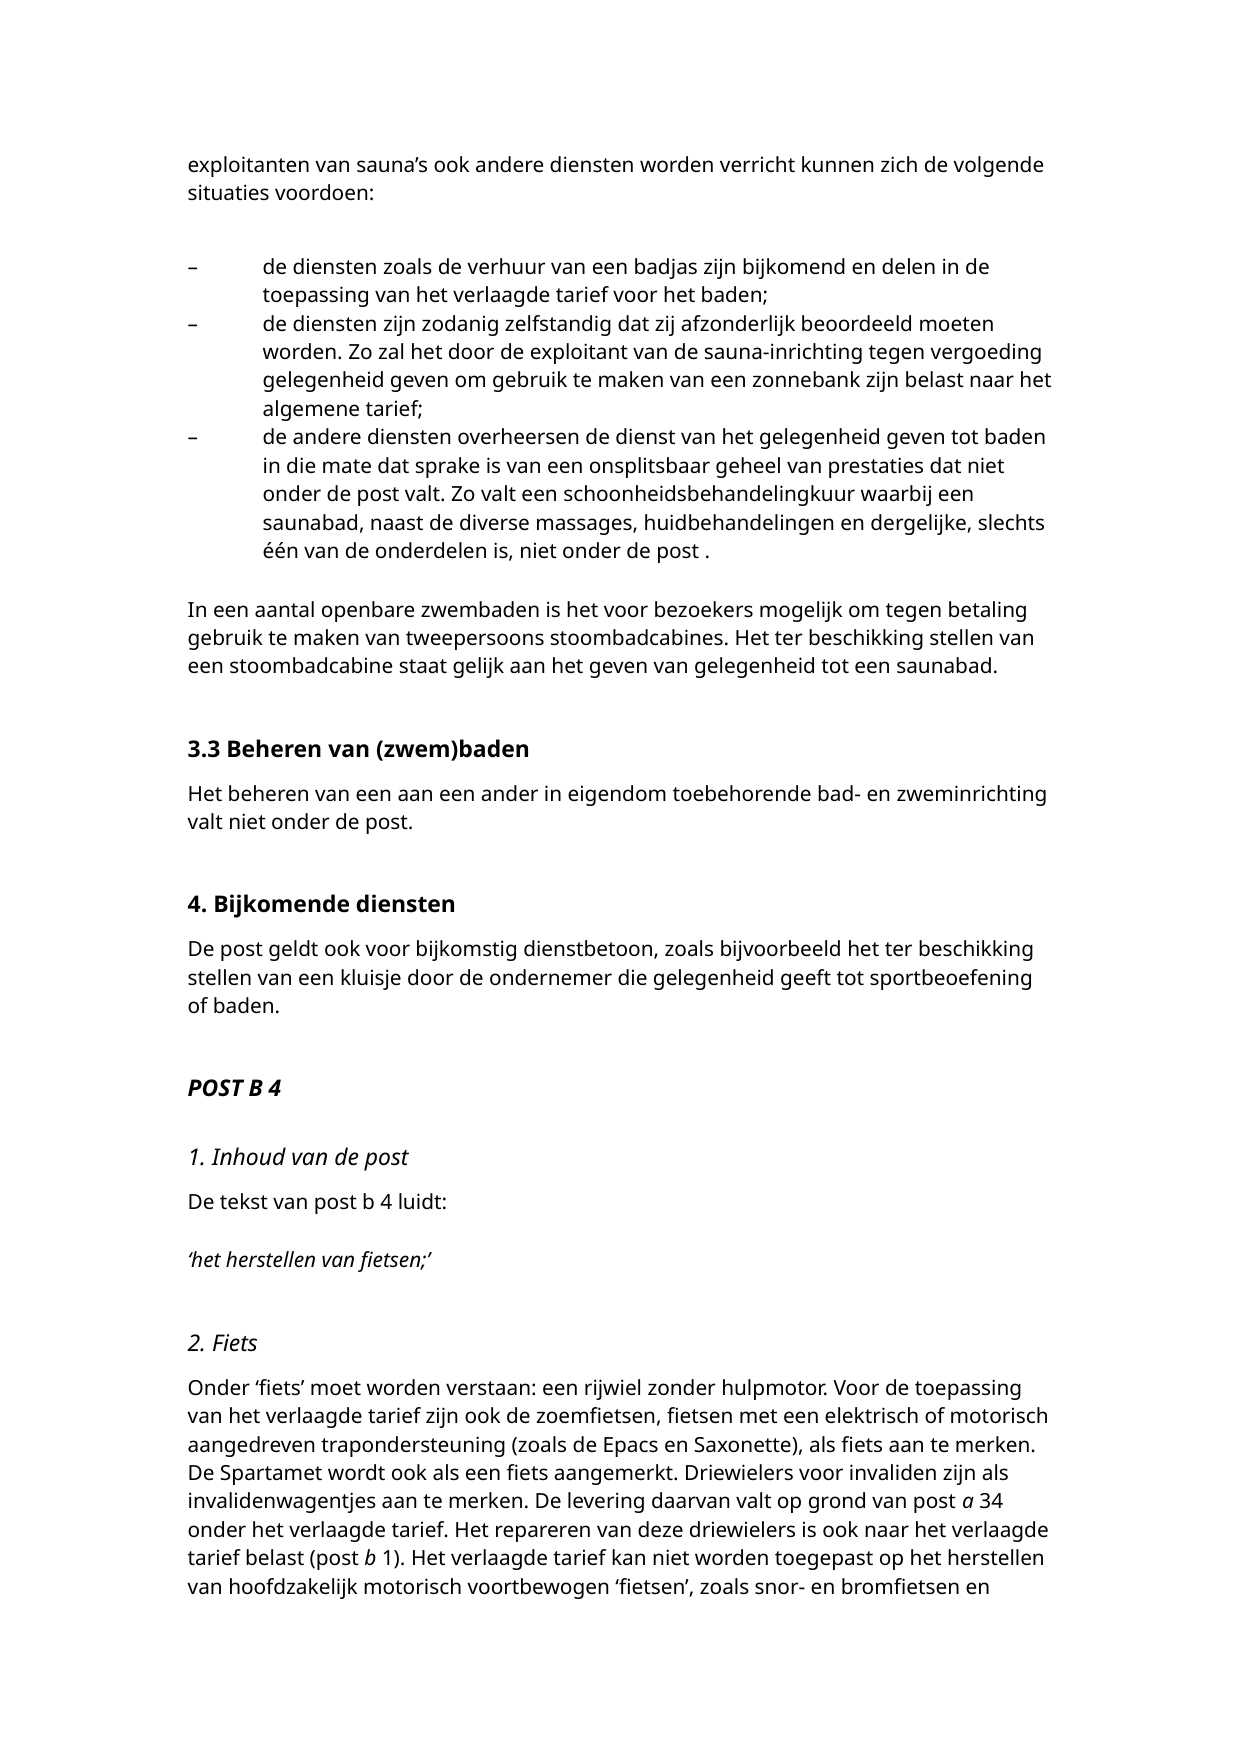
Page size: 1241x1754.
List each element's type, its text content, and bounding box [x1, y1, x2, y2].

text In een aantal openbare zwembaden is het voor bezoekers mogelijk om tegen betaling gebruik te maken van tweepersoons stoombadcabines. Het ter beschikking stellen van een stoombadcabine staat gelijk aan het geven van gelegenheid tot een saunabad. [187, 595, 1053, 680]
list de andere diensten overheersen de dienst van het gelegenheid geven tot baden in die mate dat sprake is van een onsplitsbaar geheel van prestaties dat niet onder de post valt. Zo valt een schoonheidsbehandelingkuur waarbij een saunabad, naast de diverse massages, huidbehandelingen en dergelijke, slechts één van de onderdelen is, niet onder de post . [187, 422, 1053, 565]
text De post geldt ook voor bijkomstig dienstbetoon, zoals bijvoorbeeld het ter beschikking stellen van een kluisje door de ondernemer die gelegenheid geeft tot sportbeoefening of baden. [187, 934, 1053, 1020]
list de diensten zoals de verhuur van een badjas zijn bijkomend en delen in de toepassing van het verlaagde tarief voor het baden; [187, 252, 1053, 309]
subtitle 4. Bijkomende diensten [187, 888, 1053, 919]
text exploitanten van sauna’s ook andere diensten worden verricht kunnen zich de volgende situaties voordoen: [187, 150, 1053, 207]
text ‘het herstellen van fietsen;’ [187, 1246, 1053, 1274]
text Het beheren van een aan een ander in eigendom toebehorende bad- en zweminrichting valt niet onder de post. [187, 779, 1053, 836]
subtitle POST B 4 [187, 1072, 1053, 1103]
subtitle 2. Fiets [187, 1327, 1053, 1358]
subtitle 1. Inhoud van de post [187, 1141, 1053, 1172]
text De tekst van post b 4 luidt: [187, 1187, 1053, 1216]
text Onder ‘fiets’ moet worden verstaan: een rijwiel zonder hulpmotor. Voor de toepassing van het verlaagde tarief zijn ook de zoemfietsen, fietsen met een elektrisch of motorisch aangedreven trapondersteuning (zoals de Epacs en Saxonette), als fiets aan te merken. De Spartamet wordt ook als een fiets aangemerkt. Driewielers voor invaliden zijn als invalidenwagentjes aan te merken. De levering daarvan valt op grond van post a 34 onder het verlaagde tarief. Het repareren van deze driewielers is ook naar het verlaagde tarief belast (post b 1). Het verlaagde tarief kan niet worden toegepast op het herstellen van hoofdzakelijk motorisch voortbewogen ‘fietsen’, zoals snor- en bromfietsen en [187, 1373, 1053, 1600]
list de diensten zijn zodanig zelfstandig dat zij afzonderlijk beoordeeld moeten worden. Zo zal het door de exploitant van de sauna-inrichting tegen vergoeding gelegenheid geven om gebruik te maken van een zonnebank zijn belast naar het algemene tarief; [187, 309, 1053, 422]
subtitle 3.3 Beheren van (zwem)baden [187, 732, 1053, 764]
